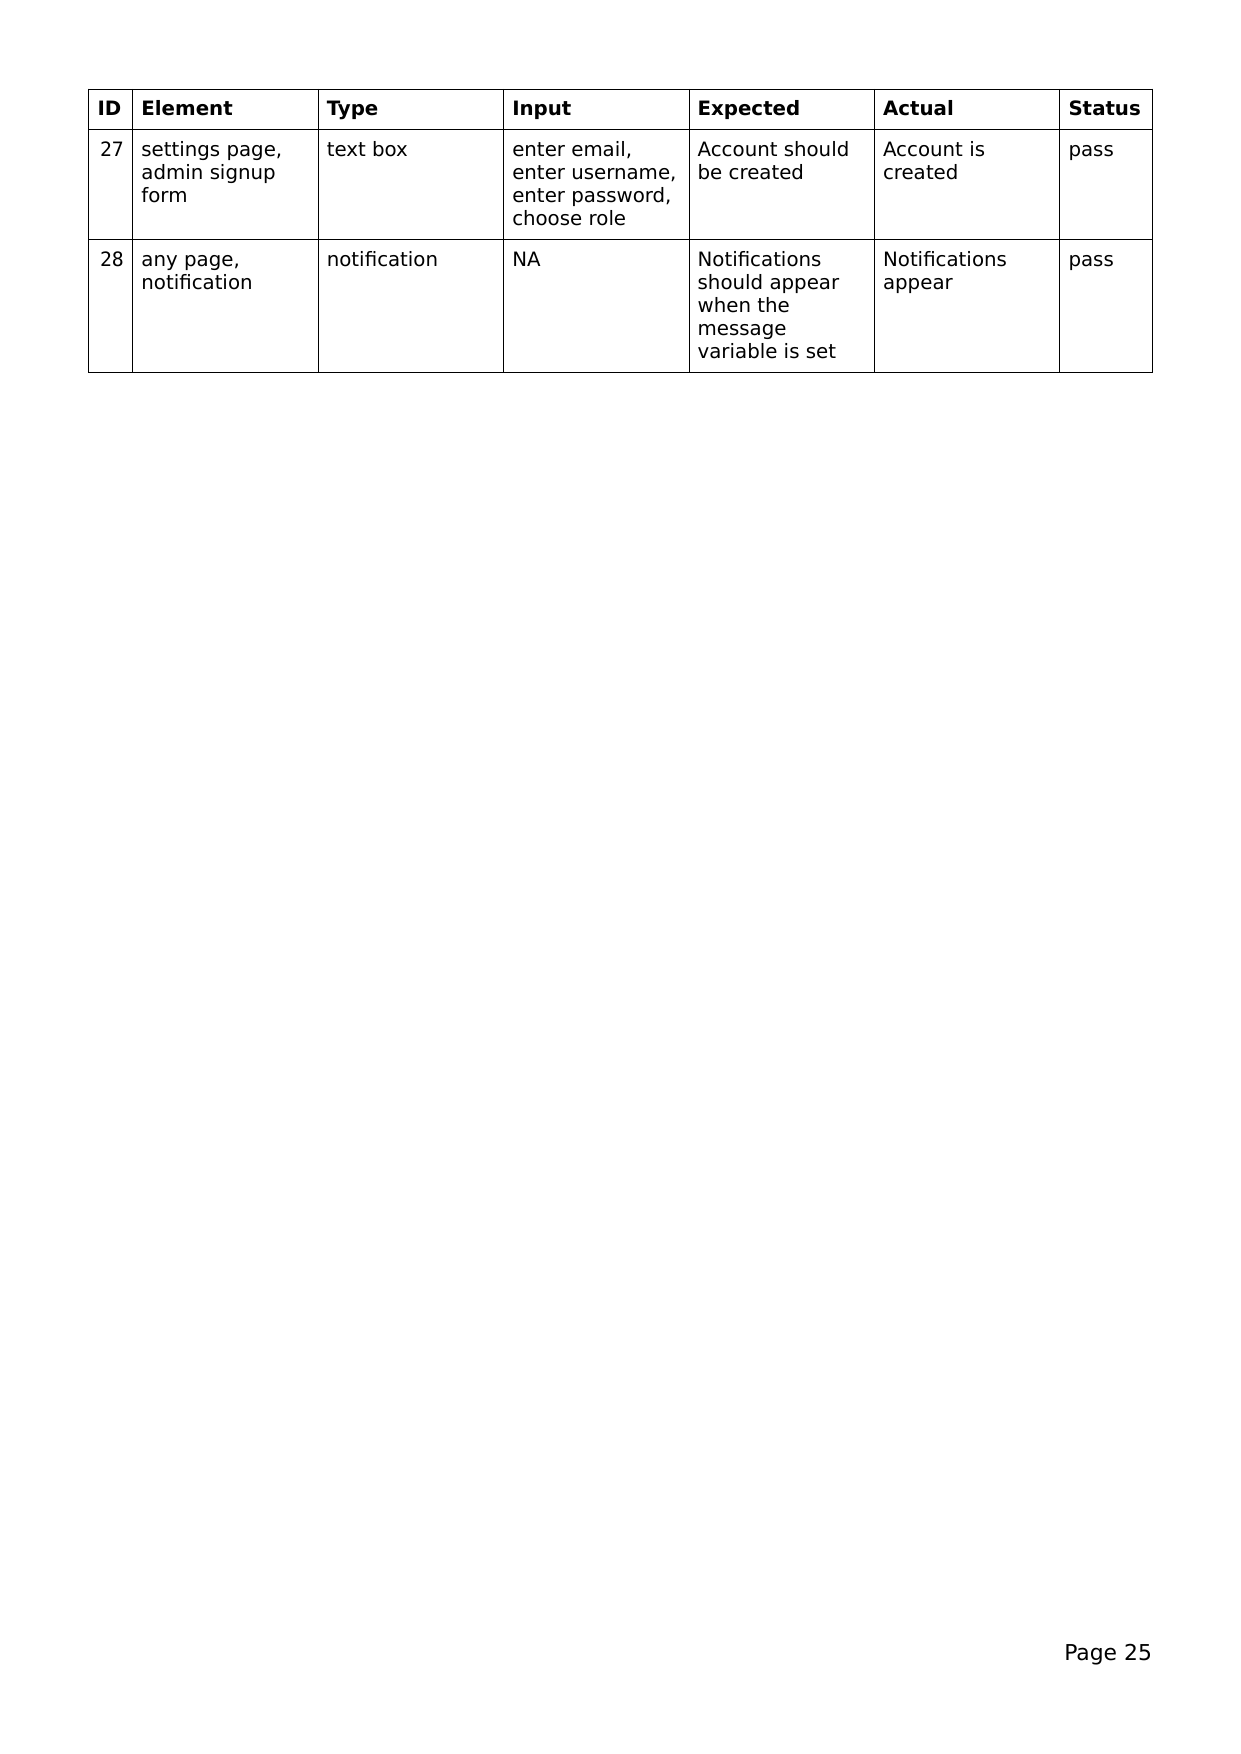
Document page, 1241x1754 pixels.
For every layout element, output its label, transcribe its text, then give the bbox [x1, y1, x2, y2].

table_cell notification [319, 240, 503, 372]
table_header Input [504, 90, 689, 129]
table_cell Account should be created [690, 130, 874, 239]
table_header Actual [875, 90, 1059, 129]
table_cell text box [319, 130, 503, 239]
table_cell 27 [89, 130, 132, 239]
table_cell pass [1060, 240, 1152, 372]
table_cell Notifications should appear when the message variable is set [690, 240, 874, 372]
table_cell NA [504, 240, 689, 372]
table_header Expected [690, 90, 874, 129]
table_header Type [319, 90, 503, 129]
table_header Element [133, 90, 318, 129]
table_cell Notifications appear [875, 240, 1059, 372]
table_cell 28 [89, 240, 132, 372]
table_header ID [89, 90, 132, 129]
table_cell any page, notification [133, 240, 318, 372]
table_cell settings page, admin signup form [133, 130, 318, 239]
table_cell Account is created [875, 130, 1059, 239]
table_header Status [1060, 90, 1152, 129]
table_cell enter email, enter username, enter password, choose role [504, 130, 689, 239]
table_cell pass [1060, 130, 1152, 239]
